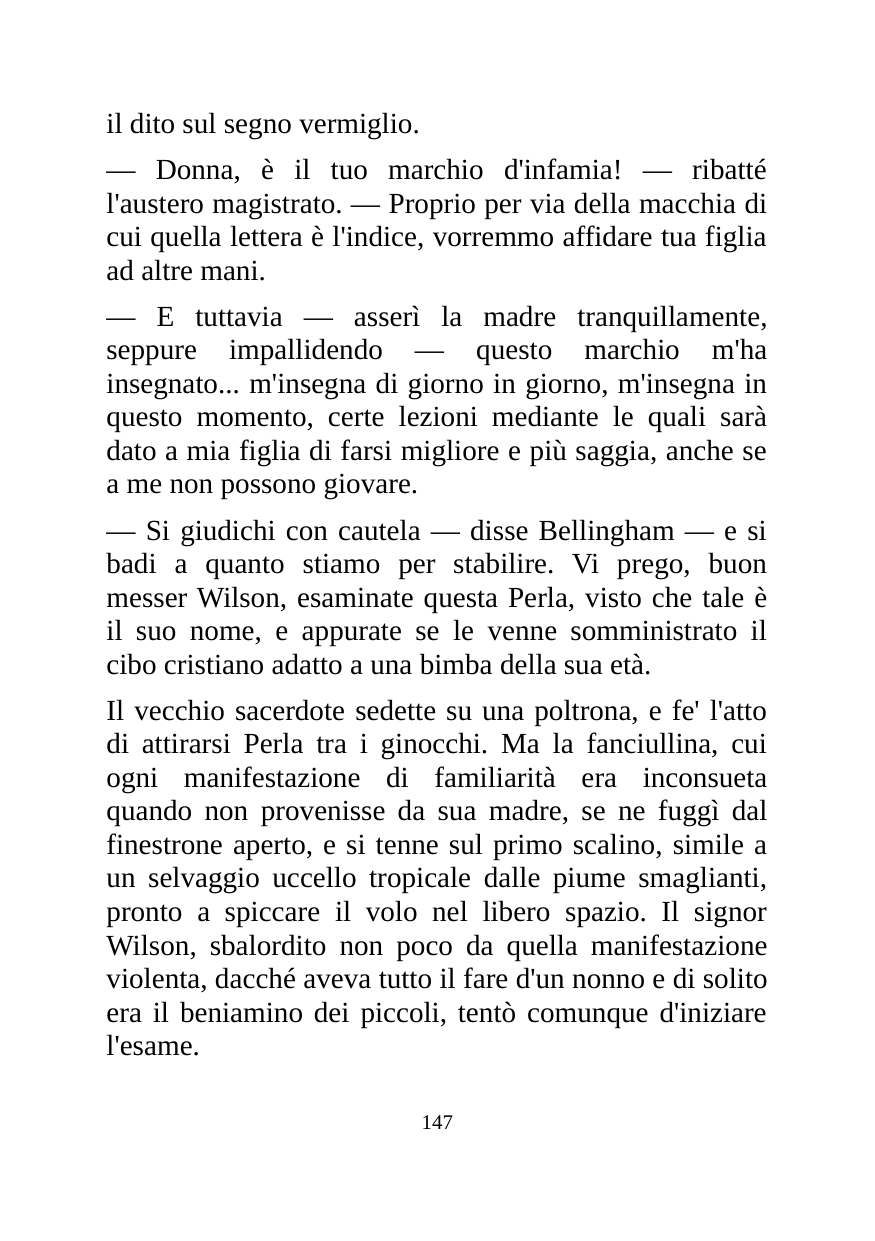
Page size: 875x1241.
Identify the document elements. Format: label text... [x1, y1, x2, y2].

text Il vecchio sacerdote sedette su una poltrona, e fe' l'atto di attirarsi Perla tra i ginocchi. Ma la fanciullina, cui ogni manifestazione di familiarità era inconsueta quando non provenisse da sua madre, se ne fuggì dal finestrone aperto, e si tenne sul primo scalino, simile a un selvaggio uccello tropicale dalle piume smaglianti, pronto a spiccare il volo nel libero spazio. Il signor Wilson, sbalordito non poco da quella manifestazione violenta, dacché aveva tutto il fare d'un nonno e di solito era il beniamino dei piccoli, tentò comunque d'iniziare l'esame. [106, 693, 768, 1062]
text il dito sul segno vermiglio. [106, 106, 768, 140]
text — Donna, è il tuo marchio d'infamia! — ribatté l'austero magistrato. — Proprio per via della macchia di cui quella lettera è l'indice, vorremmo affidare tua figlia ad altre mani. [106, 152, 768, 286]
text — E tuttavia — asserì la madre tranquillamente, seppure impallidendo — questo marchio m'ha insegnato... m'insegna di giorno in giorno, m'insegna in questo momento, certe lezioni mediante le quali sarà dato a mia figlia di farsi migliore e più saggia, anche se a me non possono giovare. [106, 299, 768, 500]
text — Si giudichi con cautela — disse Bellingham — e si badi a quanto stiamo per stabilire. Vi prego, buon messer Wilson, esaminate questa Perla, visto che tale è il suo nome, e appurate se le venne somministrato il cibo cristiano adatto a una bimba della sua età. [106, 513, 768, 680]
